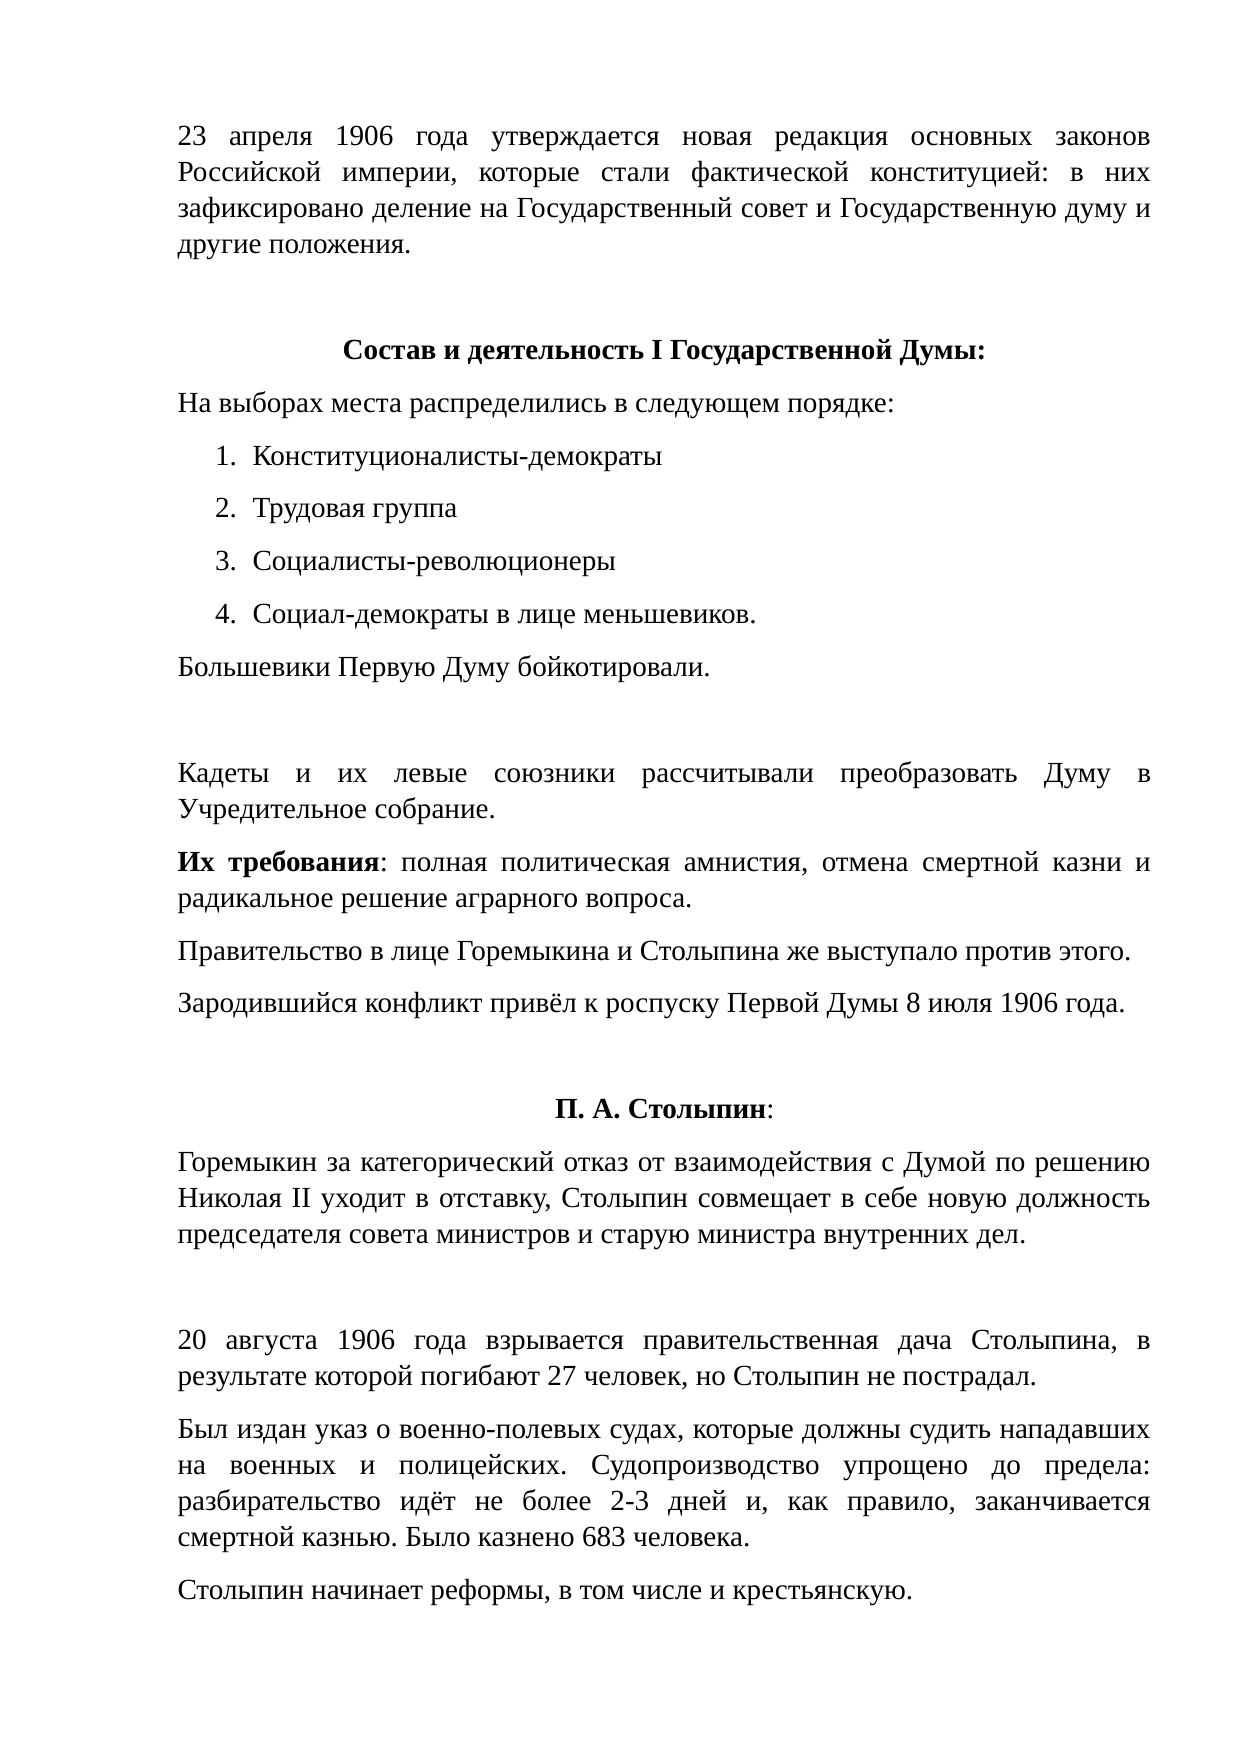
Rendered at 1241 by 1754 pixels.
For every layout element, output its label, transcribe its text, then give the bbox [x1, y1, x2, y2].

text Состав и деятельность I Государственной Думы: [177, 332, 1152, 366]
text Кадеты и их левые союзники рассчитывали преобразовать Думу в Учредительное собрание. [177, 755, 1152, 824]
list Трудовая группа [215, 491, 1152, 524]
text Столыпин начинает реформы, в том числе и крестьянскую. [177, 1572, 1152, 1606]
text Правительство в лице Горемыкина и Столыпина же выступало против этого. [177, 933, 1152, 966]
text Их требования: полная политическая амнистия, отмена смертной казни и радикальное решение аграрного вопроса. [177, 844, 1152, 913]
list Социалисты-революционеры [215, 543, 1152, 577]
text Был издан указ о военно-полевых судах, которые должны судить нападавших на военных и полицейских. Судопроизводство упрощено до предела: разбирательство идёт не более 2-3 дней и, как правило, заканчивается смертной казнью. Было казнено 683 человека. [177, 1411, 1152, 1553]
text Зародившийся конфликт привёл к роспуску Первой Думы 8 июля 1906 года. [177, 985, 1152, 1019]
text 23 апреля 1906 года утверждается новая редакция основных законов Российской империи, которые стали фактической конституцией: в них зафиксировано деление на Государственный совет и Государственную думу и другие положения. [177, 118, 1152, 260]
text 20 августа 1906 года взрывается правительственная дача Столыпина, в результате которой погибают 27 человек, но Столыпин не пострадал. [177, 1322, 1152, 1391]
list Социал-демократы в лице меньшевиков. [215, 596, 1152, 630]
list Конституционалисты-демократы [215, 438, 1152, 471]
text П. А. Столыпин: [177, 1091, 1152, 1124]
text Горемыкин за категорический отказ от взаимодействия с Думой по решению Николая II уходит в отставку, Столыпин совмещает в себе новую должность председателя совета министров и старую министра внутренних дел. [177, 1144, 1152, 1250]
text На выборах места распределились в следующем порядке: [177, 385, 1152, 418]
text Большевики Первую Думу бойкотировали. [177, 649, 1152, 683]
